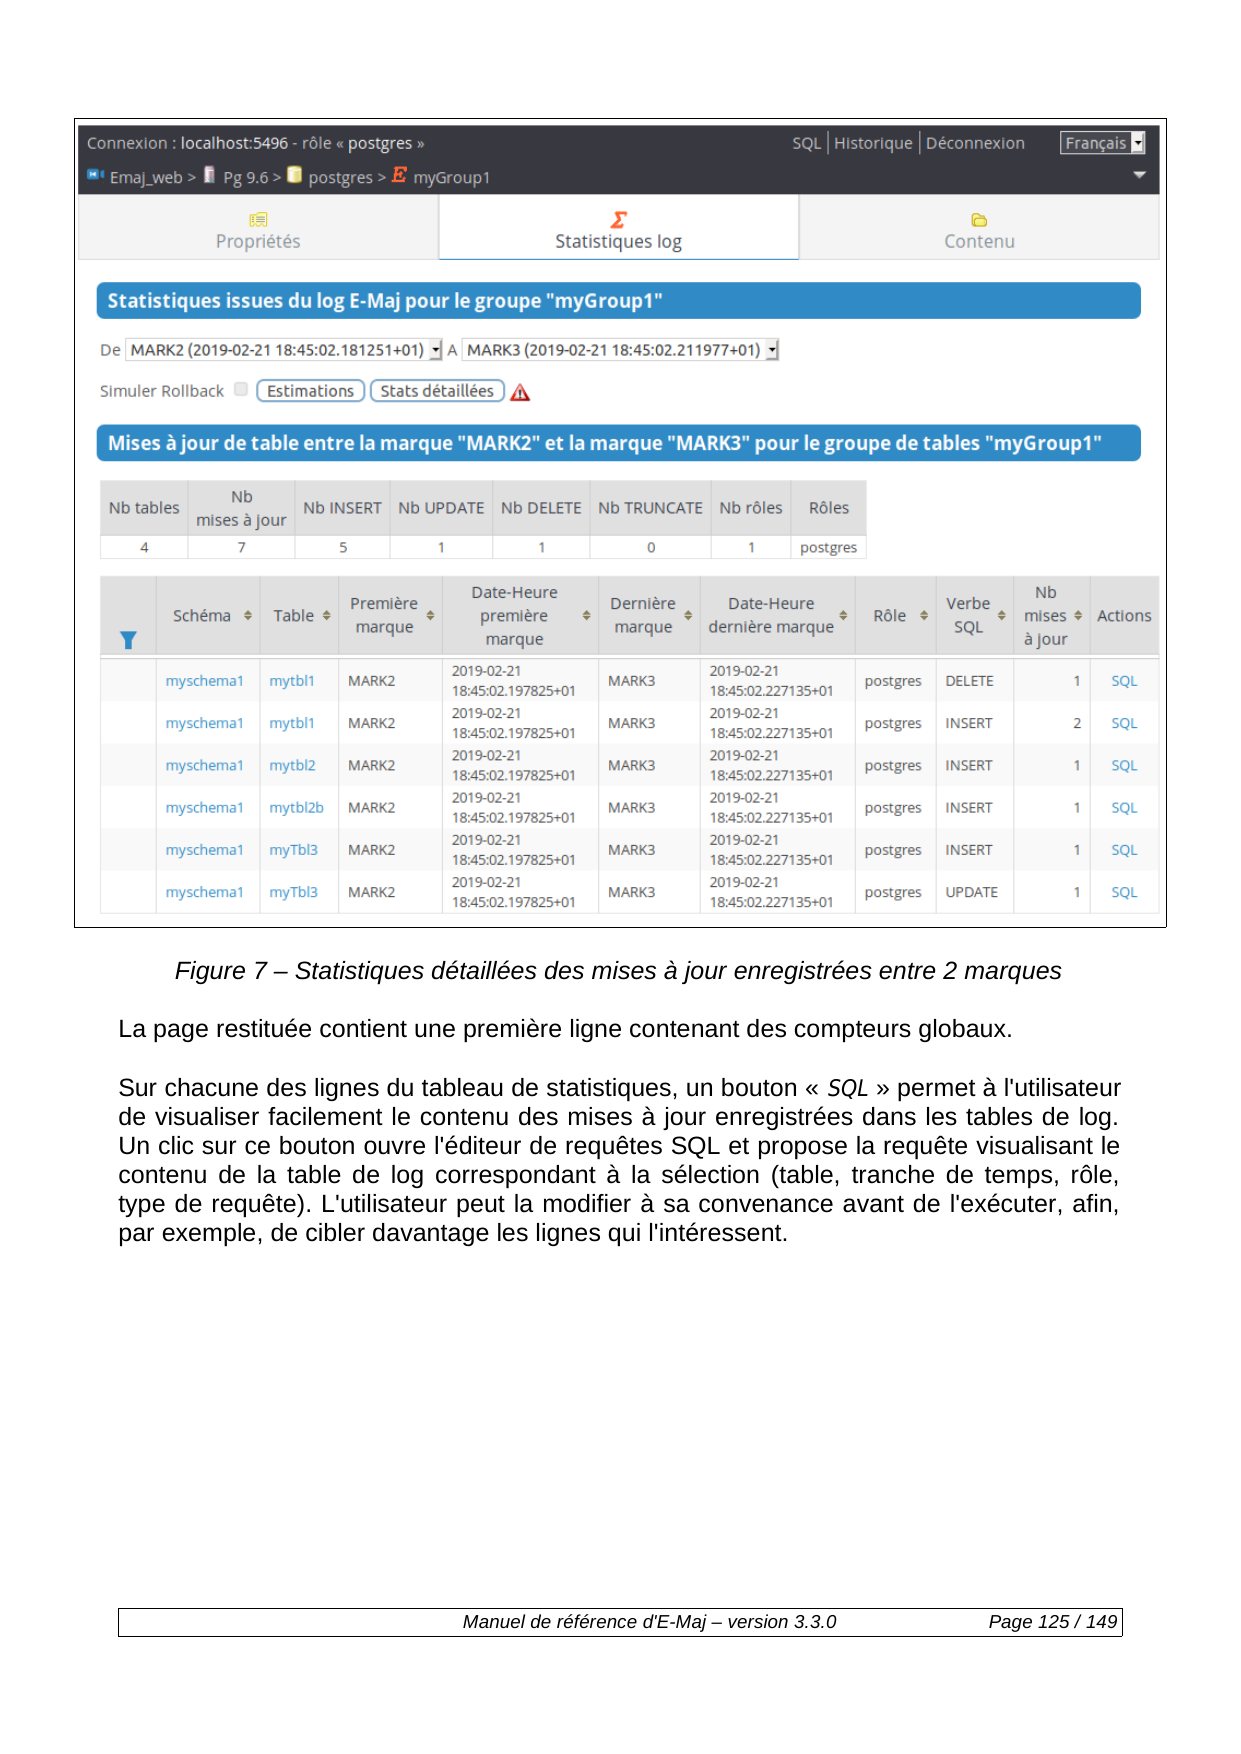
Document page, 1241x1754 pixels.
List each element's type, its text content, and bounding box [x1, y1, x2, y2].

text Figure 7 – Statistiques détaillées des mises à jour enregistrées entre 2 marques [118, 956, 1122, 985]
text La page restituée contient une première ligne contenant des compteurs globaux. [118, 1014, 1122, 1043]
picture [76, 121, 1164, 925]
text Sur chacune des lignes du tableau de statistiques, un bouton « SQL » permet à l'utilisateur de visualiser facilement le contenu des mises à jour enregistrées dans les tables de log. Un clic sur ce bouton ouvre l'éditeur de requêtes SQL et propose la requête visualisant le contenu de la table de log correspondant à la sélection (table, tranche de temps, rôle, type de requête). L'utilisateur peut la modifier à sa convenance avant de l'exécuter, afin, par exemple, de cibler davantage les lignes qui l'intéressent. [118, 1072, 1122, 1247]
